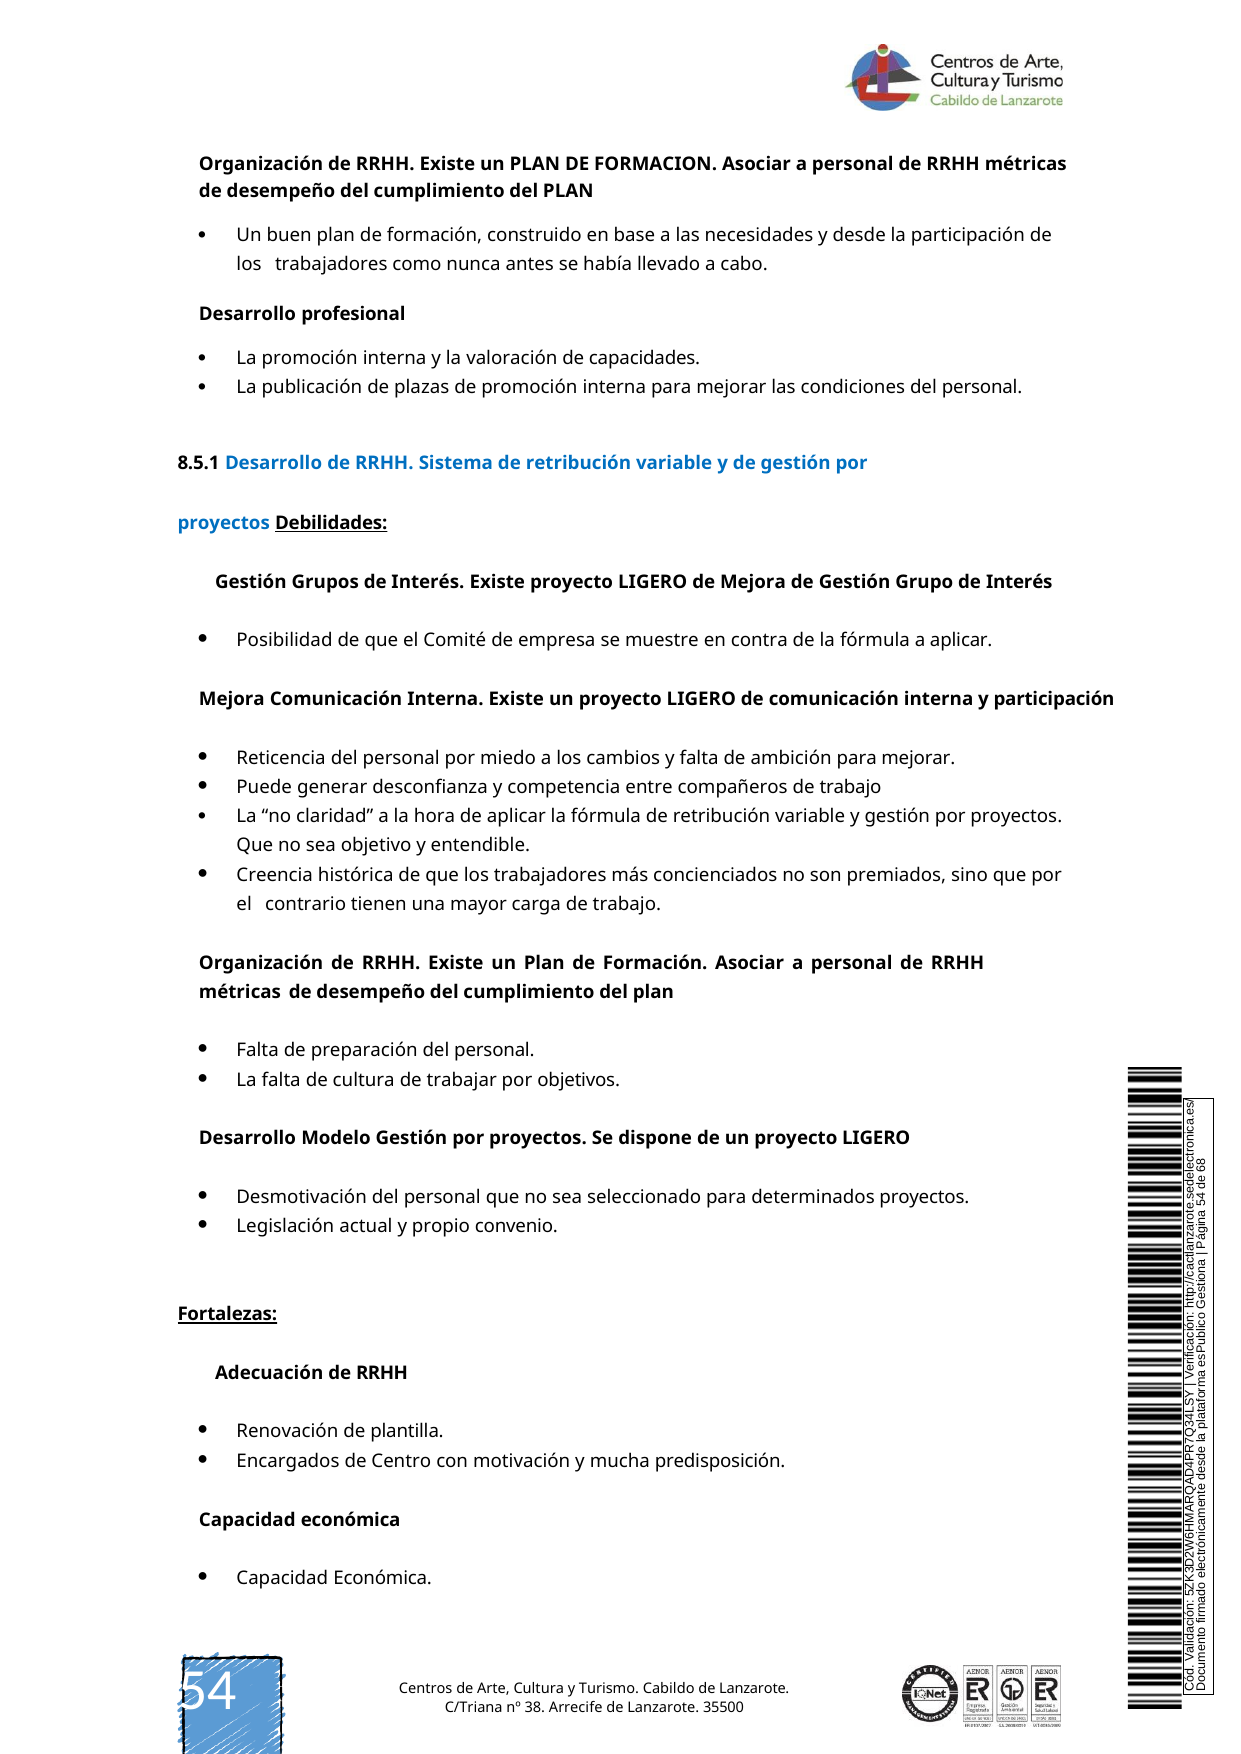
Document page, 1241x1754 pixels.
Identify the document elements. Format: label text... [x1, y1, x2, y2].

list Posibilidad de que el Comité de empresa se muestre en contra de la fórmula a aplicar. [199, 627, 1192, 652]
list La falta de cultura de trabajar por objetivos. [199, 1066, 1192, 1091]
subtitle Desarrollo Modelo Gestión por proyectos. Se dispone de un proyecto LIGERO [199, 1124, 1127, 1150]
list Capacidad Económica. [199, 1564, 1127, 1590]
list La promoción interna y la valoración de capacidades. [199, 344, 1192, 370]
subtitle Capacidad económica [199, 1506, 1127, 1531]
list La publicación de plazas de promoción interna para mejorar las condiciones del personal. [199, 374, 1192, 399]
picture [1127, 1067, 1182, 1709]
subtitle Organización de RRHH. Existe un Plan de Formación. Asociar a personal de RRHH métricas de desempeño del cumplimiento del plan [199, 949, 1070, 1003]
list Creencia histórica de que los trabajadores más concienciados no son premiados, sino que por el contrario tienen una mayor carga de trabajo. [199, 861, 1063, 916]
list Encargados de Centro con motivación y mucha predisposición. [199, 1447, 1127, 1473]
list Desmotivación del personal que no sea seleccionado para determinados proyectos. [199, 1183, 1127, 1208]
list Renovación de plantilla. [199, 1418, 1127, 1443]
text Cód. Validación: 5ZK3D2W6HMARQAD4PR7Q34LSY | Verificación: http://cactlanzarote.sedelectronica.es/ Documento firmado electrónicamente desde la plataforma esPublico Gestiona | Página 54 de 68 [1184, 1100, 1208, 1693]
subtitle Organización de RRHH. Existe un PLAN DE FORMACION. Asociar a personal de RRHH métricas de desempeño del cumplimiento del PLAN [199, 150, 1070, 203]
list Un buen plan de formación, construido en base a las necesidades y desde la participación de los trabajadores como nunca antes se había llevado a cabo. [199, 221, 1063, 276]
subtitle Desarrollo profesional [199, 300, 1192, 326]
text C/Triana nº 38. Arrecife de Lanzarote. 35500 [178, 1697, 902, 1717]
subtitle Gestión Grupos de Interés. Existe proyecto LIGERO de Mejora de Gestión Grupo de Interés [215, 569, 1192, 593]
text Centros de Arte, Cultura y Turismo. Cabildo de Lanzarote. [178, 1677, 902, 1697]
subtitle Mejora Comunicación Interna. Existe un proyecto LIGERO de comunicación interna y participación [199, 685, 1192, 711]
picture [177, 1652, 286, 1754]
picture [844, 44, 1063, 111]
subtitle Fortalezas: [177, 1300, 1127, 1326]
list Falta de preparación del personal. [199, 1036, 1192, 1062]
list Puede generar desconfianza y competencia entre compañeros de trabajo [199, 773, 1192, 799]
list Reticencia del personal por miedo a los cambios y falta de ambición para mejorar. [199, 744, 1192, 769]
subtitle Desarrollo de RRHH. Sistema de retribución variable y de gestión por proyectos Debilidades: [177, 449, 926, 534]
list La “no claridad” a la hora de aplicar la fórmula de retribución variable y gestión por proyectos. Que no sea objetivo y entendible. [199, 802, 1063, 857]
picture [902, 1665, 1061, 1727]
subtitle Adecuación de RRHH [215, 1359, 1127, 1385]
list Legislación actual y propio convenio. [199, 1212, 1127, 1238]
